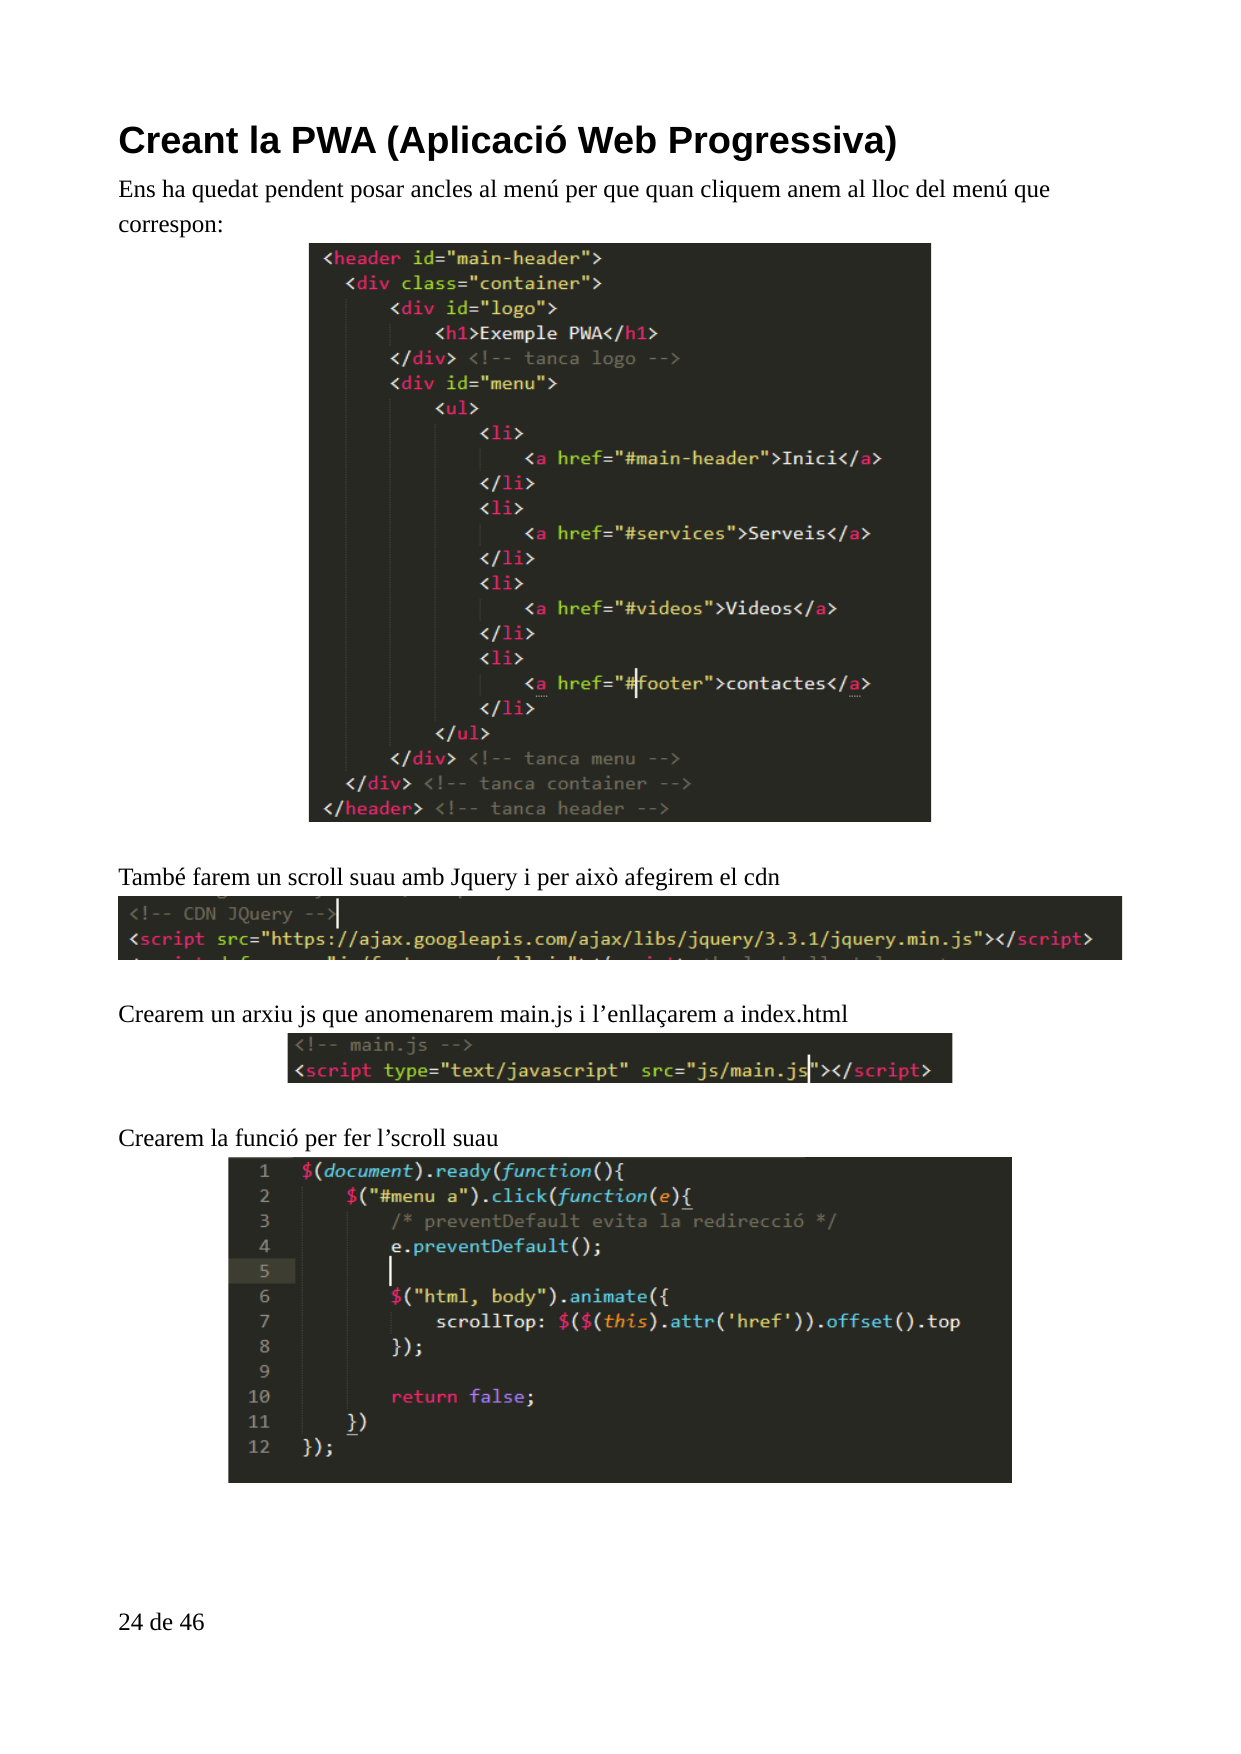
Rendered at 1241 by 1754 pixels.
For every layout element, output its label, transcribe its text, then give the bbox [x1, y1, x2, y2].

text També farem un scroll suau amb Jquery i per això afegirem el cdn [118, 862, 1122, 891]
picture [228, 1157, 1012, 1483]
picture [308, 243, 932, 822]
text Crearem un arxiu js que anomenarem main.js i l’enllaçarem a index.html [118, 999, 1122, 1028]
picture [287, 1033, 953, 1083]
picture [118, 896, 1123, 960]
text Ens ha quedat pendent posar ancles al menú per que quan cliquem anem al lloc del menú que correspon: [118, 174, 1122, 237]
subtitle Creant la PWA (Aplicació Web Progressiva) [118, 118, 1122, 162]
text Crearem la funció per fer l’scroll suau [118, 1123, 1122, 1152]
